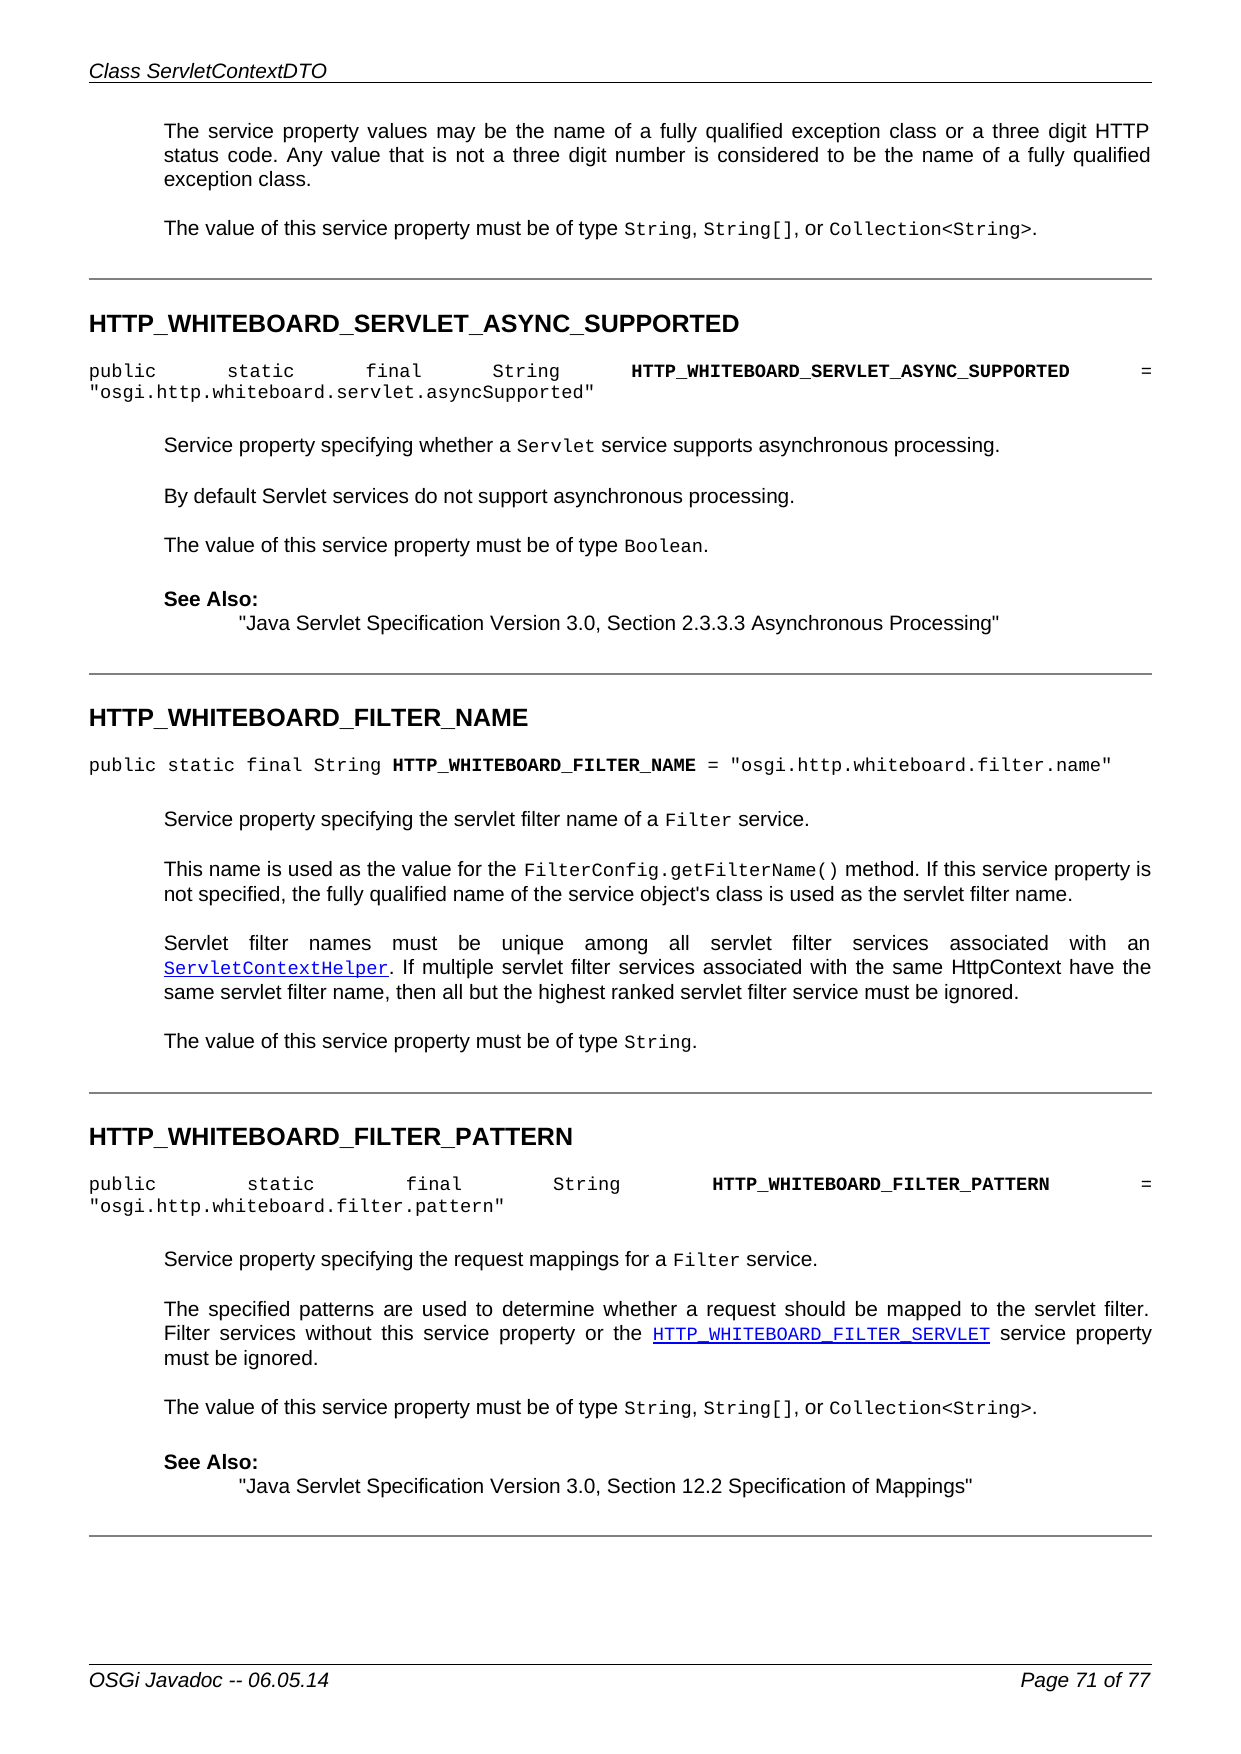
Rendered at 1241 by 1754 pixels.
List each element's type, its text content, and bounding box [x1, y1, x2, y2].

subtitle HTTP_WHITEBOARD_FILTER_PATTERN [88, 1122, 1152, 1151]
text The value of this service property must be of type String, String[], or Collection<String>. [163, 1395, 1152, 1420]
text public static final String HTTP_WHITEBOARD_FILTER_NAME = "osgi.http.whiteboard.filter.name" [88, 756, 1152, 777]
text Service property specifying the servlet filter name of a Filter service. [163, 806, 1152, 832]
text public static final String HTTP_WHITEBOARD_FILTER_PATTERN = "osgi.http.whiteboard.filter.pattern" [88, 1175, 1152, 1218]
text By default Servlet services do not support asynchronous processing. [163, 483, 1152, 507]
text "Java Servlet Specification Version 3.0, Section 2.3.3.3 Asynchronous Processing" [238, 611, 1152, 635]
text "Java Servlet Specification Version 3.0, Section 12.2 Specification of Mappings" [238, 1473, 1152, 1497]
text The value of this service property must be of type Boolean. [163, 532, 1152, 558]
text Service property specifying the request mappings for a Filter service. [163, 1247, 1152, 1272]
text The value of this service property must be of type String, String[], or Collection<String>. [163, 215, 1152, 241]
text public static final String HTTP_WHITEBOARD_SERVLET_ASYNC_SUPPORTED = "osgi.http.whiteboard.servlet.asyncSupported" [88, 362, 1152, 404]
text The specified patterns are used to determine whether a request should be mapped to the servlet filter. Filter services without this service property or the HTTP_WHITEBOARD_FILTER_SERVLET service property must be ignored. [163, 1297, 1152, 1370]
text Service property specifying whether a Servlet service supports asynchronous processing. [163, 433, 1152, 458]
text This name is used as the value for the FilterConfig.getFilterName() method. If this service property is not specified, the fully qualified name of the service object's class is used as the servlet filter name. [163, 857, 1152, 906]
text The service property values may be the name of a fully qualified exception class or a three digit HTTP status code. Any value that is not a three digit number is considered to be the name of a fully qualified exception class. [163, 118, 1152, 190]
text See Also: [163, 1449, 1152, 1473]
text See Also: [163, 587, 1152, 611]
text The value of this service property must be of type String. [163, 1029, 1152, 1054]
text Servlet filter names must be unique among all servlet filter services associated with an ServletContextHelper. If multiple servlet filter services associated with the same HttpContext have the same servlet filter name, then all but the highest ranked servlet filter service must be ignored. [163, 931, 1152, 1004]
subtitle HTTP_WHITEBOARD_SERVLET_ASYNC_SUPPORTED [88, 309, 1152, 337]
subtitle HTTP_WHITEBOARD_FILTER_NAME [88, 703, 1152, 732]
